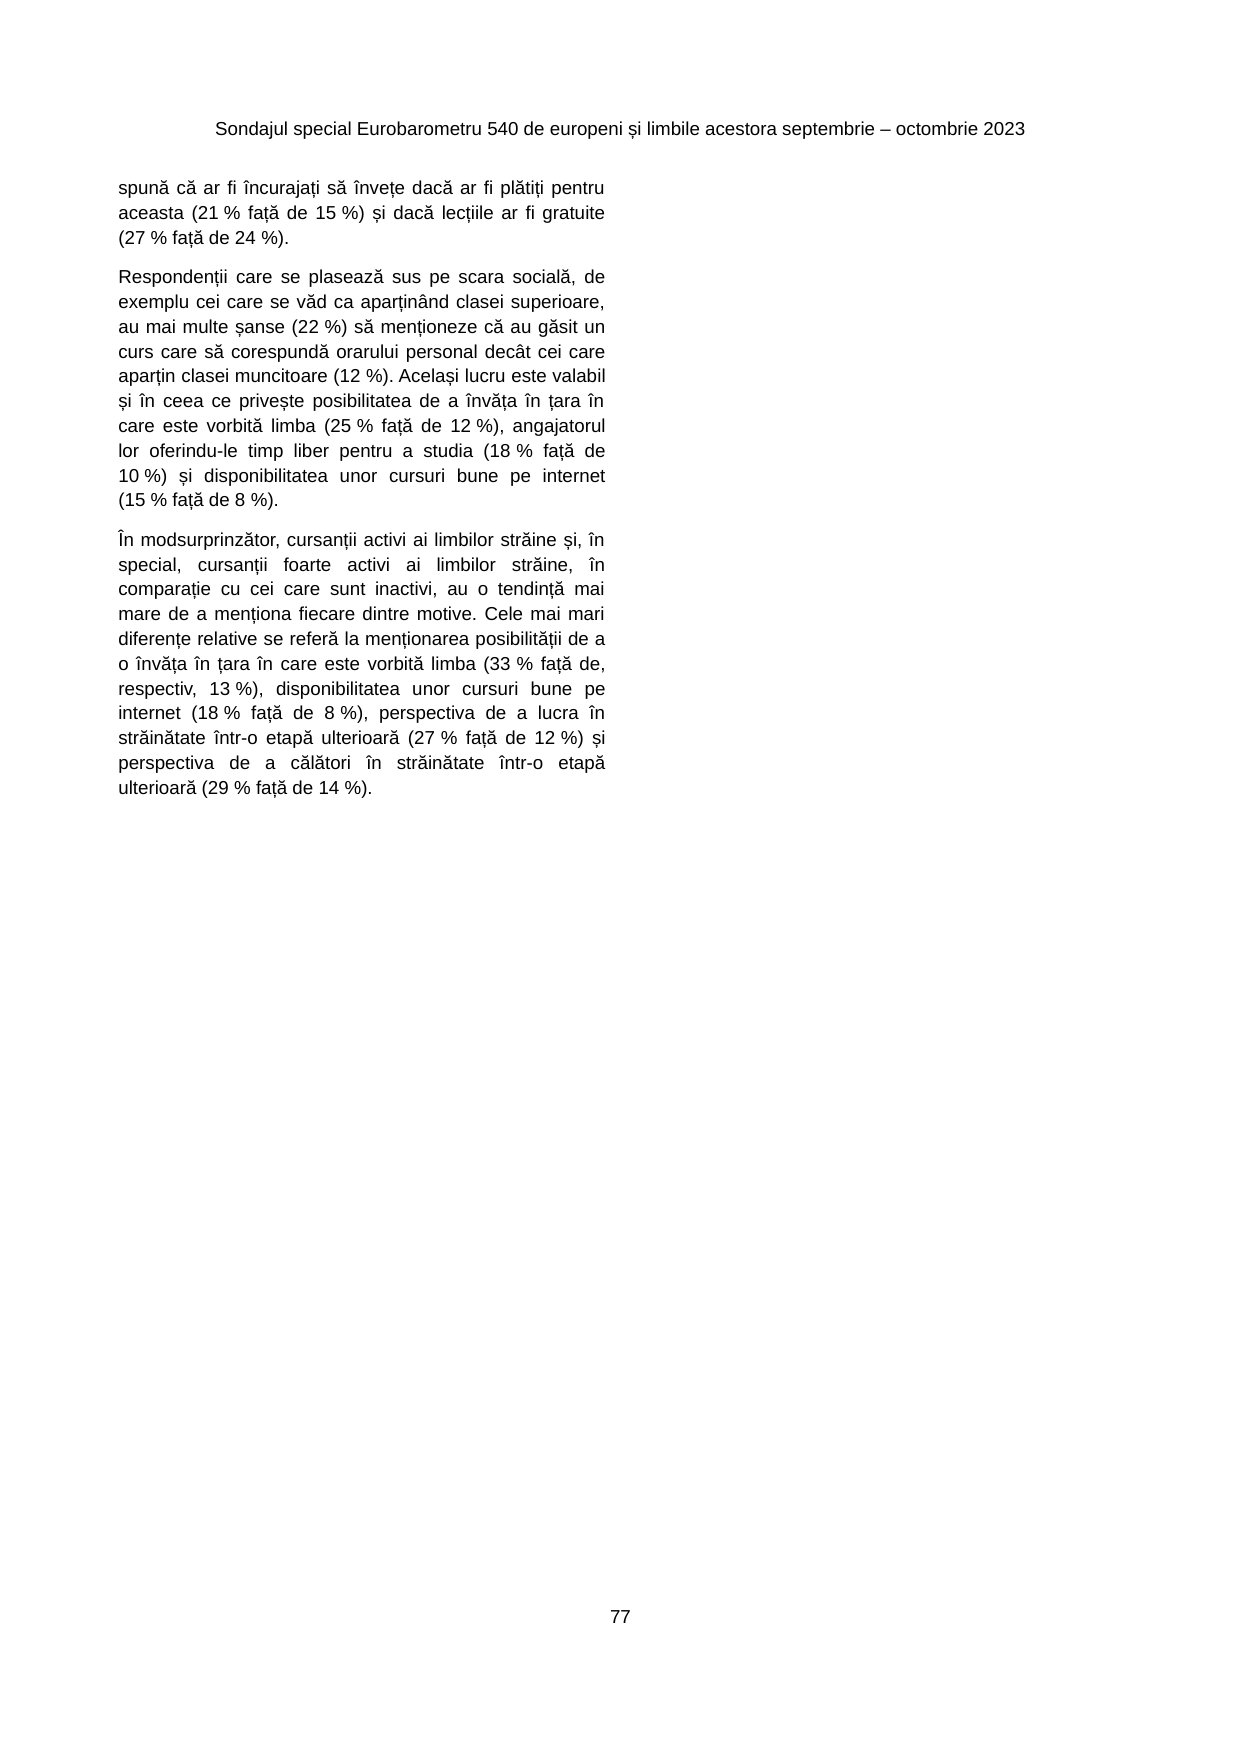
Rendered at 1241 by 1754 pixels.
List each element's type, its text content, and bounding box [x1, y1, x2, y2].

text spună că ar fi încurajați să învețe dacă ar fi plătiți pentru aceasta (21 % față de 15 %) și dacă lecțiile ar fi gratuite (27 % față de 24 %). [118, 177, 605, 248]
text În modsurprinzător, cursanții activi ai limbilor străine și, în special, cursanții foarte activi ai limbilor străine, în comparație cu cei care sunt inactivi, au o tendință mai mare de a menționa fiecare dintre motive. Cele mai mari diferențe relative se referă la menționarea posibilității de a o învăța în țara în care este vorbită limba (33 % față de, respectiv, 13 %), disponibilitatea unor cursuri bune pe internet (18 % față de 8 %), perspectiva de a lucra în străinătate într-o etapă ulterioară (27 % față de 12 %) și perspectiva de a călători în străinătate într-o etapă ulterioară (29 % față de 14 %). [118, 528, 605, 798]
text Respondenții care se plasează sus pe scara socială, de exemplu cei care se văd ca aparținând clasei superioare, au mai multe șanse (22 %) să menționeze că au găsit un curs care să corespundă orarului personal decât cei care aparțin clasei muncitoare (12 %). Același lucru este valabil și în ceea ce privește posibilitatea de a învăța în țara în care este vorbită limba (25 % față de 12 %), angajatorul lor oferindu-le timp liber pentru a studia (18 % față de 10 %) și disponibilitatea unor cursuri bune pe internet (15 % față de 8 %). [118, 266, 605, 511]
